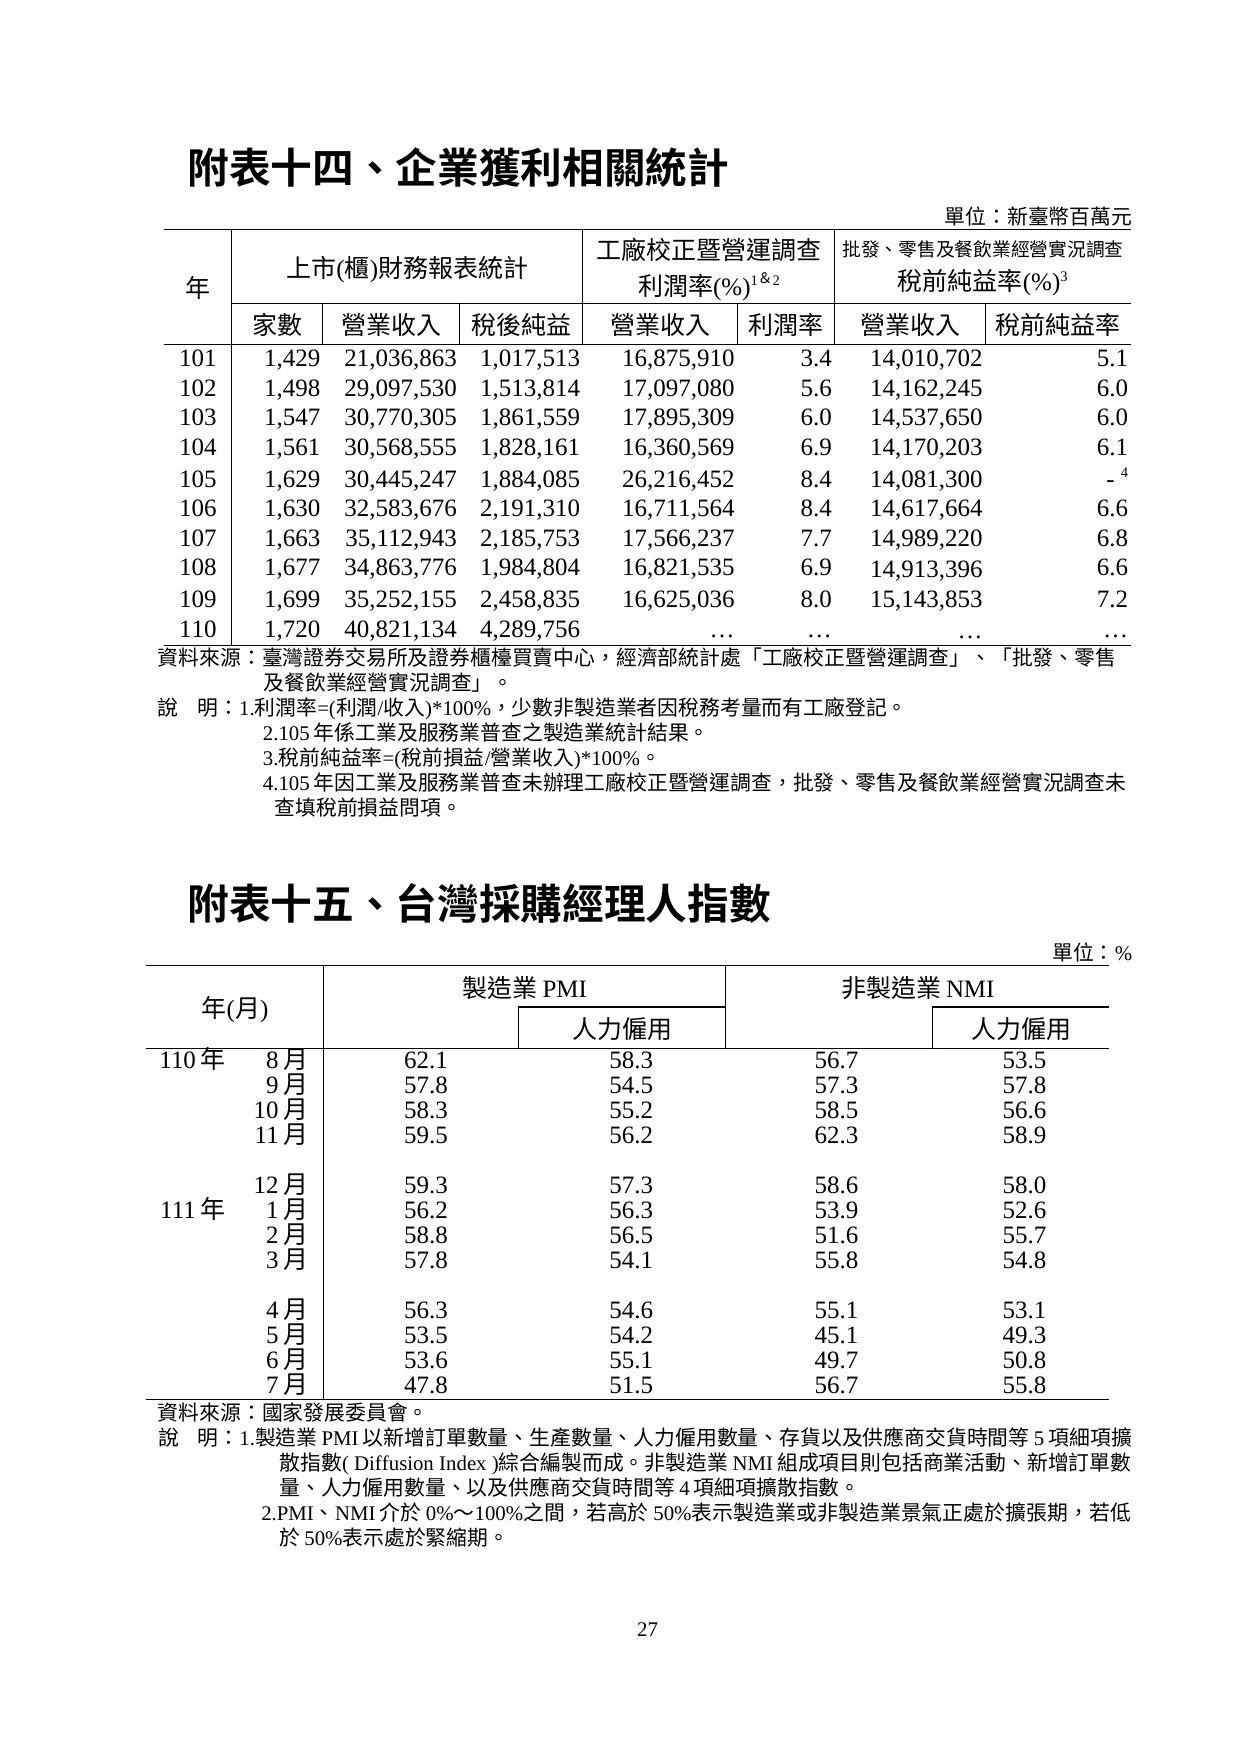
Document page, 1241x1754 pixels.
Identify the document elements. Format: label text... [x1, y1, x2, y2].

table_cell 6.0 [985, 403, 1131, 433]
table_cell 3月 [240, 1249, 323, 1274]
table_cell 56.7 [733, 1374, 938, 1399]
table_cell 35,112,943 [323, 524, 459, 553]
table_cell 57.3 [528, 1174, 733, 1199]
table_cell 4,289,756 [460, 615, 583, 645]
table_cell 47.8 [324, 1374, 528, 1399]
table_cell 14,537,650 [835, 403, 985, 433]
table_cell 56.2 [528, 1124, 733, 1149]
table_cell 6.6 [985, 494, 1131, 524]
table_cell 6.1 [985, 433, 1131, 462]
table_cell [733, 1274, 938, 1299]
table_cell 111年 [146, 1199, 240, 1224]
table_cell 6.8 [985, 524, 1131, 553]
table_cell 營業收入 [323, 304, 459, 344]
table_cell 56.6 [939, 1099, 1109, 1124]
table_cell [939, 1274, 1109, 1299]
table_cell 5.1 [985, 345, 1131, 374]
table_cell 55.8 [939, 1374, 1109, 1399]
table_cell 53.6 [324, 1349, 528, 1374]
table_cell 人力僱用 [933, 1008, 1109, 1048]
table_cell 1,561 [232, 433, 323, 462]
table_cell 53.9 [733, 1199, 938, 1224]
table_cell 109 [164, 586, 231, 615]
table_cell 110 [164, 615, 231, 645]
table_cell … [583, 615, 737, 645]
table_cell 11月 [240, 1124, 323, 1149]
table_cell 57.8 [324, 1249, 528, 1274]
table_cell [146, 1299, 240, 1324]
table_cell 30,445,247 [323, 465, 459, 494]
text 附表十四、企業獲利相關統計 [187, 150, 1107, 192]
table_cell 58.8 [324, 1224, 528, 1249]
table_cell 16,875,910 [583, 345, 737, 374]
table_cell 人力僱用 [519, 1008, 725, 1048]
table_cell 59.5 [324, 1124, 528, 1149]
table_cell [939, 1149, 1109, 1174]
table_header 年 [164, 230, 231, 344]
table_header 年(月) [146, 966, 323, 1048]
table_cell 5月 [240, 1324, 323, 1349]
table_cell 營業收入 [835, 304, 985, 344]
table_cell 57.8 [324, 1074, 528, 1099]
table_cell 1,498 [232, 374, 323, 403]
table_cell 17,566,237 [583, 524, 737, 553]
table_cell 7.7 [737, 524, 834, 553]
table_cell 32,583,676 [323, 494, 459, 524]
table_cell 54.2 [528, 1324, 733, 1349]
table_cell 54.6 [528, 1299, 733, 1324]
table_cell [146, 1249, 240, 1274]
table_cell 1月 [240, 1199, 323, 1224]
table_cell 14,081,300 [835, 465, 985, 494]
table_cell 5.6 [737, 374, 834, 403]
table_cell [146, 1324, 240, 1349]
table_cell 49.7 [733, 1349, 938, 1374]
table_cell 51.6 [733, 1224, 938, 1249]
table_cell 56.3 [528, 1199, 733, 1224]
table_cell 14,913,396 [835, 554, 985, 583]
table_cell 105 [164, 465, 231, 494]
table_cell 17,895,309 [583, 403, 737, 433]
table_cell 107 [164, 524, 231, 553]
table_cell 16,360,569 [583, 433, 737, 462]
table_cell 14,170,203 [835, 433, 985, 462]
table_cell [146, 1174, 240, 1199]
table_cell 58.3 [528, 1049, 733, 1074]
table_cell [324, 1006, 518, 1048]
table_cell 2,185,753 [460, 524, 583, 553]
table_cell … [985, 615, 1131, 645]
table_cell 56.3 [324, 1299, 528, 1324]
table_header 製造業PMI [324, 966, 725, 1006]
table_cell 34,863,776 [323, 554, 459, 583]
table_cell 14,010,702 [835, 345, 985, 374]
table_cell 55.1 [733, 1299, 938, 1324]
table_cell 102 [164, 374, 231, 403]
table_cell 2,458,835 [460, 586, 583, 615]
table_cell [528, 1274, 733, 1299]
table_cell [733, 1149, 938, 1174]
table_cell 55.2 [528, 1099, 733, 1124]
table_header 非製造業NMI [726, 966, 1109, 1006]
table_cell 1,861,559 [460, 403, 583, 433]
table_cell 1,884,085 [460, 465, 583, 494]
table_cell 12月 [240, 1174, 323, 1199]
table_cell 8月 [240, 1049, 323, 1074]
table_cell 14,617,664 [835, 494, 985, 524]
table_cell 55.8 [733, 1249, 938, 1274]
table_cell 55.1 [528, 1349, 733, 1374]
table_cell 54.8 [939, 1249, 1109, 1274]
table_cell 45.1 [733, 1324, 938, 1349]
table_cell 1,629 [232, 465, 323, 494]
text 單位：% [187, 940, 1132, 965]
table_cell … [737, 615, 834, 645]
table_cell [146, 1224, 240, 1249]
table_cell 稅前純益率 [986, 304, 1131, 344]
table_cell 30,770,305 [323, 403, 459, 433]
table_header 工廠校正暨營運調查 利潤率(%)1＆2 [583, 230, 834, 303]
table_cell 1,017,513 [460, 345, 583, 374]
table_cell 58.6 [733, 1174, 938, 1199]
table_cell 1,547 [232, 403, 323, 433]
table_cell 10月 [240, 1099, 323, 1124]
table_cell 2月 [240, 1224, 323, 1249]
table_cell 50.8 [939, 1349, 1109, 1374]
table_cell 4月 [240, 1299, 323, 1324]
table_cell [324, 1149, 528, 1174]
table_cell 14,989,220 [835, 524, 985, 553]
table_header 上市(櫃)財務報表統計 [232, 230, 582, 303]
table_cell 1,720 [232, 615, 323, 645]
table_cell 稅後純益 [460, 304, 582, 344]
table_cell [146, 1349, 240, 1374]
table_cell 26,216,452 [583, 465, 737, 494]
text 資料來源：國家發展委員會。 [158, 1400, 1132, 1425]
table_cell 58.9 [939, 1124, 1109, 1149]
table_cell 利潤率 [738, 304, 834, 344]
table_cell 62.1 [324, 1049, 528, 1074]
table_cell 2,191,310 [460, 494, 583, 524]
table_cell 54.5 [528, 1074, 733, 1099]
table_cell 8.4 [737, 494, 834, 524]
table_cell [324, 1274, 528, 1299]
table_cell 1,677 [232, 554, 323, 583]
table_cell 54.1 [528, 1249, 733, 1274]
table_cell [146, 1074, 240, 1099]
table_header 批發、零售及餐飲業經營實況調查 稅前純益率(%)3 [835, 230, 1131, 303]
table_cell 59.3 [324, 1174, 528, 1199]
table_cell 57.8 [939, 1074, 1109, 1099]
table_cell 8.0 [737, 586, 834, 615]
table_cell 9月 [240, 1074, 323, 1099]
table_cell [146, 1149, 240, 1174]
table_cell 家數 [232, 304, 322, 344]
table_cell 21,036,863 [323, 345, 459, 374]
text 2.PMI、NMI介於0%～100%之間，若高於50%表示製造業或非製造業景氣正處於擴張期，若低於50%表示處於緊縮期。 [261, 1500, 1132, 1550]
table_cell 52.6 [939, 1199, 1109, 1224]
table_cell 6.9 [737, 433, 834, 462]
table_cell [528, 1149, 733, 1174]
table_cell 1,429 [232, 345, 323, 374]
table_cell 16,821,535 [583, 554, 737, 583]
table_cell 57.3 [733, 1074, 938, 1099]
table_cell 53.5 [939, 1049, 1109, 1074]
table_cell 49.3 [939, 1324, 1109, 1349]
table_cell [146, 1124, 240, 1149]
text 4.105年因工業及服務業普查未辦理工廠校正暨營運調查，批發、零售及餐飲業經營實況調查未查填稅前損益問項。 [263, 771, 1132, 821]
table_cell [146, 1099, 240, 1124]
table_cell 1,984,804 [460, 554, 583, 583]
table_cell 1,513,814 [460, 374, 583, 403]
table_cell 7.2 [985, 586, 1131, 615]
table_cell 6.0 [737, 403, 834, 433]
table_cell 104 [164, 433, 231, 462]
table_cell [240, 1149, 323, 1174]
table_cell 1,663 [232, 524, 323, 553]
table_cell [726, 1006, 932, 1048]
table_cell 6.0 [985, 374, 1131, 403]
text 附表十五、台灣採購經理人指數 [187, 886, 1107, 927]
table_cell 103 [164, 403, 231, 433]
table_cell [146, 1274, 240, 1299]
table_cell 6.6 [985, 554, 1131, 583]
table_cell 62.3 [733, 1124, 938, 1149]
table_cell 3.4 [737, 345, 834, 374]
table_cell 30,568,555 [323, 433, 459, 462]
table_cell 1,699 [232, 586, 323, 615]
table_cell 16,625,036 [583, 586, 737, 615]
table_cell 58.0 [939, 1174, 1109, 1199]
table_cell 6.9 [737, 554, 834, 583]
text 說 明：1.利潤率=(利潤/收入)*100%，少數非製造業者因稅務考量而有工廠登記。 [158, 696, 1132, 721]
table_cell 108 [164, 554, 231, 583]
table_cell [146, 1374, 240, 1399]
table_cell 15,143,853 [835, 586, 985, 615]
table_cell 58.5 [733, 1099, 938, 1124]
table_cell 14,162,245 [835, 374, 985, 403]
table_cell 56.2 [324, 1199, 528, 1224]
table_cell 1,630 [232, 494, 323, 524]
table_cell … [835, 615, 985, 645]
table_cell 35,252,155 [323, 586, 459, 615]
table_cell 6月 [240, 1349, 323, 1374]
table_cell [240, 1274, 323, 1299]
table_cell 55.7 [939, 1224, 1109, 1249]
text 2.105年係工業及服務業普查之製造業統計結果。 [263, 721, 1132, 746]
table_cell 29,097,530 [323, 374, 459, 403]
table_cell 51.5 [528, 1374, 733, 1399]
table_cell 8.4 [737, 465, 834, 494]
table_cell 17,097,080 [583, 374, 737, 403]
table_cell 101 [164, 345, 231, 374]
table_cell 40,821,134 [323, 615, 459, 645]
table_cell 58.3 [324, 1099, 528, 1124]
text 3.稅前純益率=(稅前損益/營業收入)*100%。 [263, 746, 1132, 771]
table_cell 營業收入 [583, 304, 737, 344]
table_cell 53.5 [324, 1324, 528, 1349]
table_cell 56.5 [528, 1224, 733, 1249]
table_cell 106 [164, 494, 231, 524]
table_cell 110年 [146, 1049, 240, 1074]
text 單位：新臺幣百萬元 [187, 204, 1132, 229]
table_cell - 4 [985, 465, 1131, 494]
text 資料來源：臺灣證券交易所及證券櫃檯買賣中心，經濟部統計處「工廠校正暨營運調查」、「批發、零售及餐飲業經營實況調查」。 [158, 646, 1132, 696]
table_cell 53.1 [939, 1299, 1109, 1324]
table_cell 7月 [240, 1374, 323, 1399]
text 說 明：1.製造業PMI以新增訂單數量、生產數量、人力僱用數量、存貨以及供應商交貨時間等5項細項擴散指數( Diffusion Index )綜合編製而成。非製造業NMI組成項目則包括商業活動、新增訂單數量、人力僱用數量、以及供應商交貨時間等4項細項擴散指數。 [158, 1425, 1132, 1500]
table_cell 16,711,564 [583, 494, 737, 524]
table_cell 56.7 [733, 1049, 938, 1074]
table_cell 1,828,161 [460, 433, 583, 462]
